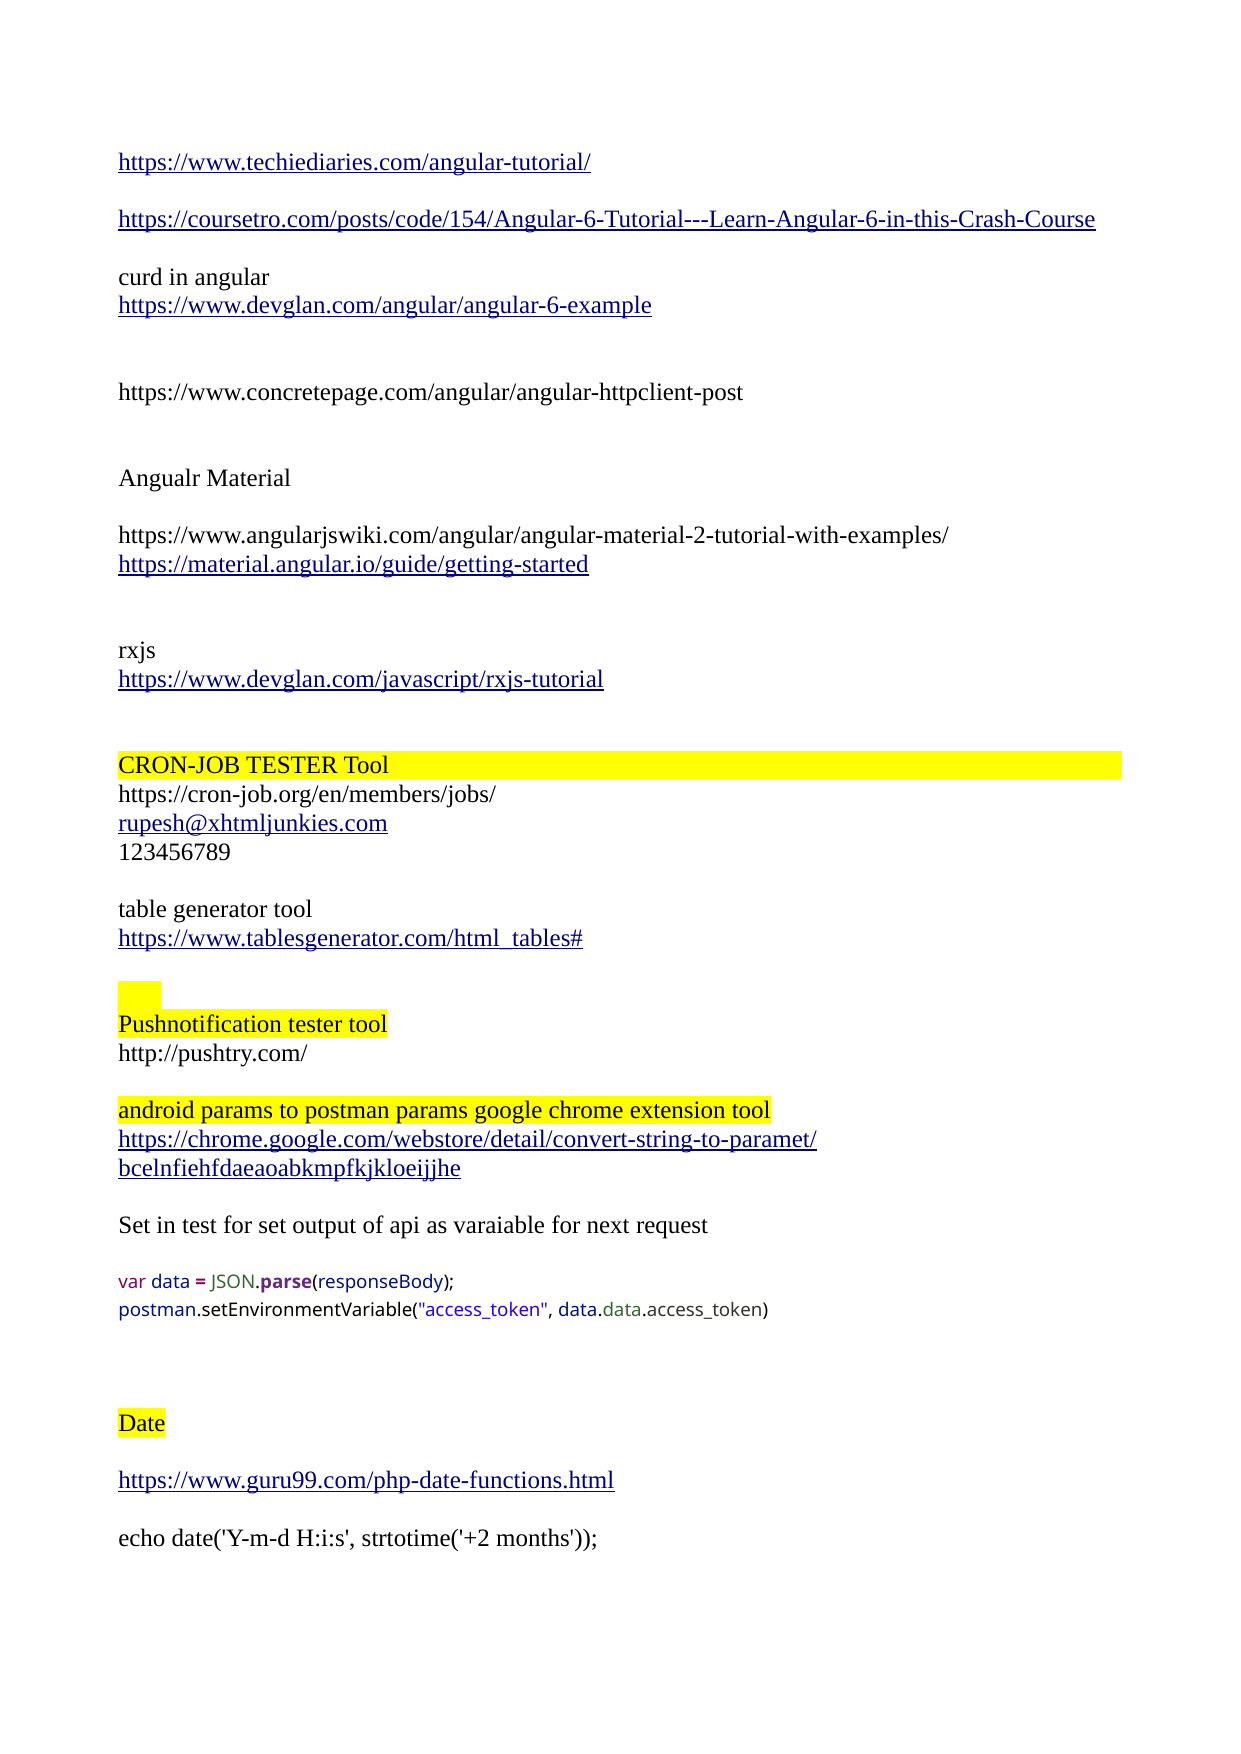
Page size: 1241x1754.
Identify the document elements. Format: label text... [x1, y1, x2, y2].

text https://www.devglan.com/javascript/rxjs-tutorial [118, 664, 1122, 693]
text 123456789 [118, 837, 1122, 866]
text http://pushtry.com/ [118, 1038, 1122, 1067]
text https://cron-job.org/en/members/jobs/ [118, 779, 1122, 808]
text Set in test for set output of api as varaiable for next request [118, 1211, 1122, 1239]
text https://www.devglan.com/angular/angular-6-example [118, 291, 1122, 319]
text table generator tool [118, 894, 1122, 923]
text https://www.tablesgenerator.com/html_tables# [118, 923, 1122, 952]
text CRON-JOB TESTER Tool [118, 751, 1122, 779]
text postman.setEnvironmentVariable("access_token", data.data.access_token) [118, 1294, 1122, 1322]
text android params to postman params google chrome extension tool [118, 1096, 1122, 1124]
text var data = JSON.parse(responseBody); [118, 1268, 1122, 1294]
text curd in angular [118, 262, 1122, 291]
text Angualr Material [118, 463, 1122, 492]
text rupesh@xhtmljunkies.com [118, 808, 1122, 837]
text https://material.angular.io/guide/getting-started [118, 549, 1122, 578]
text https://www.guru99.com/php-date-functions.html [118, 1466, 1122, 1494]
text rxjs [118, 636, 1122, 664]
text https://www.techiediaries.com/angular-tutorial/ [118, 147, 1122, 176]
text https://www.angularjswiki.com/angular/angular-material-2-tutorial-with-examples/ [118, 521, 1122, 549]
text Date [118, 1408, 1122, 1437]
text Pushnotification tester tool [118, 1009, 1122, 1038]
text echo date('Y-m-d H:i:s', strtotime('+2 months')); [118, 1523, 1122, 1552]
text https://chrome.google.com/webstore/detail/convert-string-to-paramet/bcelnfiehfdaeaoabkmpfkjkloeijjhe [118, 1124, 1122, 1182]
text https://coursetro.com/posts/code/154/Angular-6-Tutorial---Learn-Angular-6-in-this-Crash-Course [118, 204, 1122, 233]
text https://www.concretepage.com/angular/angular-httpclient-post [118, 377, 1122, 406]
